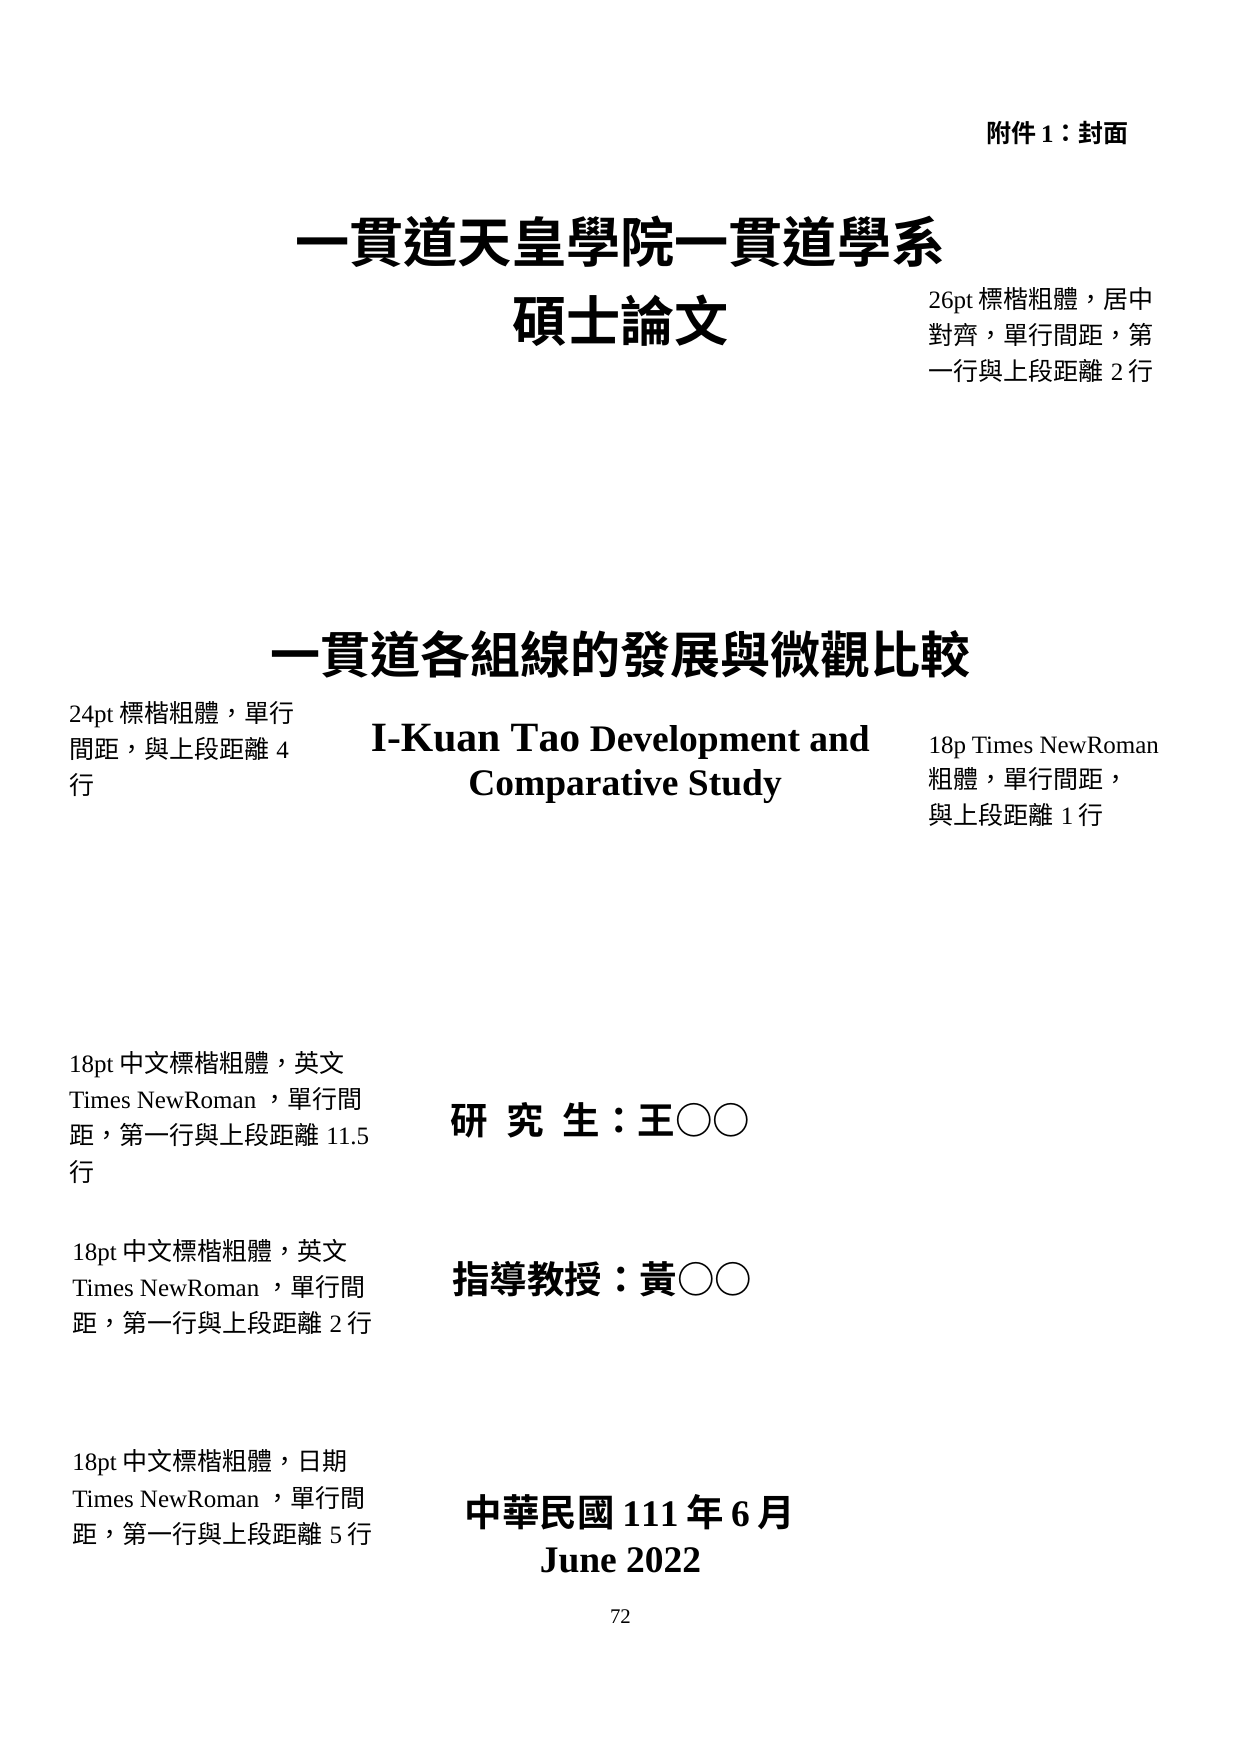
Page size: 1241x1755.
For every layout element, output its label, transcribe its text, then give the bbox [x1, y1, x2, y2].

text 一貫道天皇學院一貫道學系 [187, 200, 1053, 278]
text 指導教授：黃○○ [187, 1249, 1053, 1304]
text 中華民國111年6月 [187, 1483, 1053, 1537]
text 碩士論文 [175, 278, 1066, 357]
text 附件1：封面 [986, 114, 1146, 150]
text I-Kuan Tao Development and [187, 712, 1053, 760]
text June 2022 [187, 1537, 1053, 1580]
text 一貫道各組線的發展與微觀比較 [187, 615, 1053, 687]
text [971, 106, 1161, 163]
text Comparative Study [187, 760, 1053, 803]
text 研 究 生：王○○ [187, 1091, 1053, 1145]
